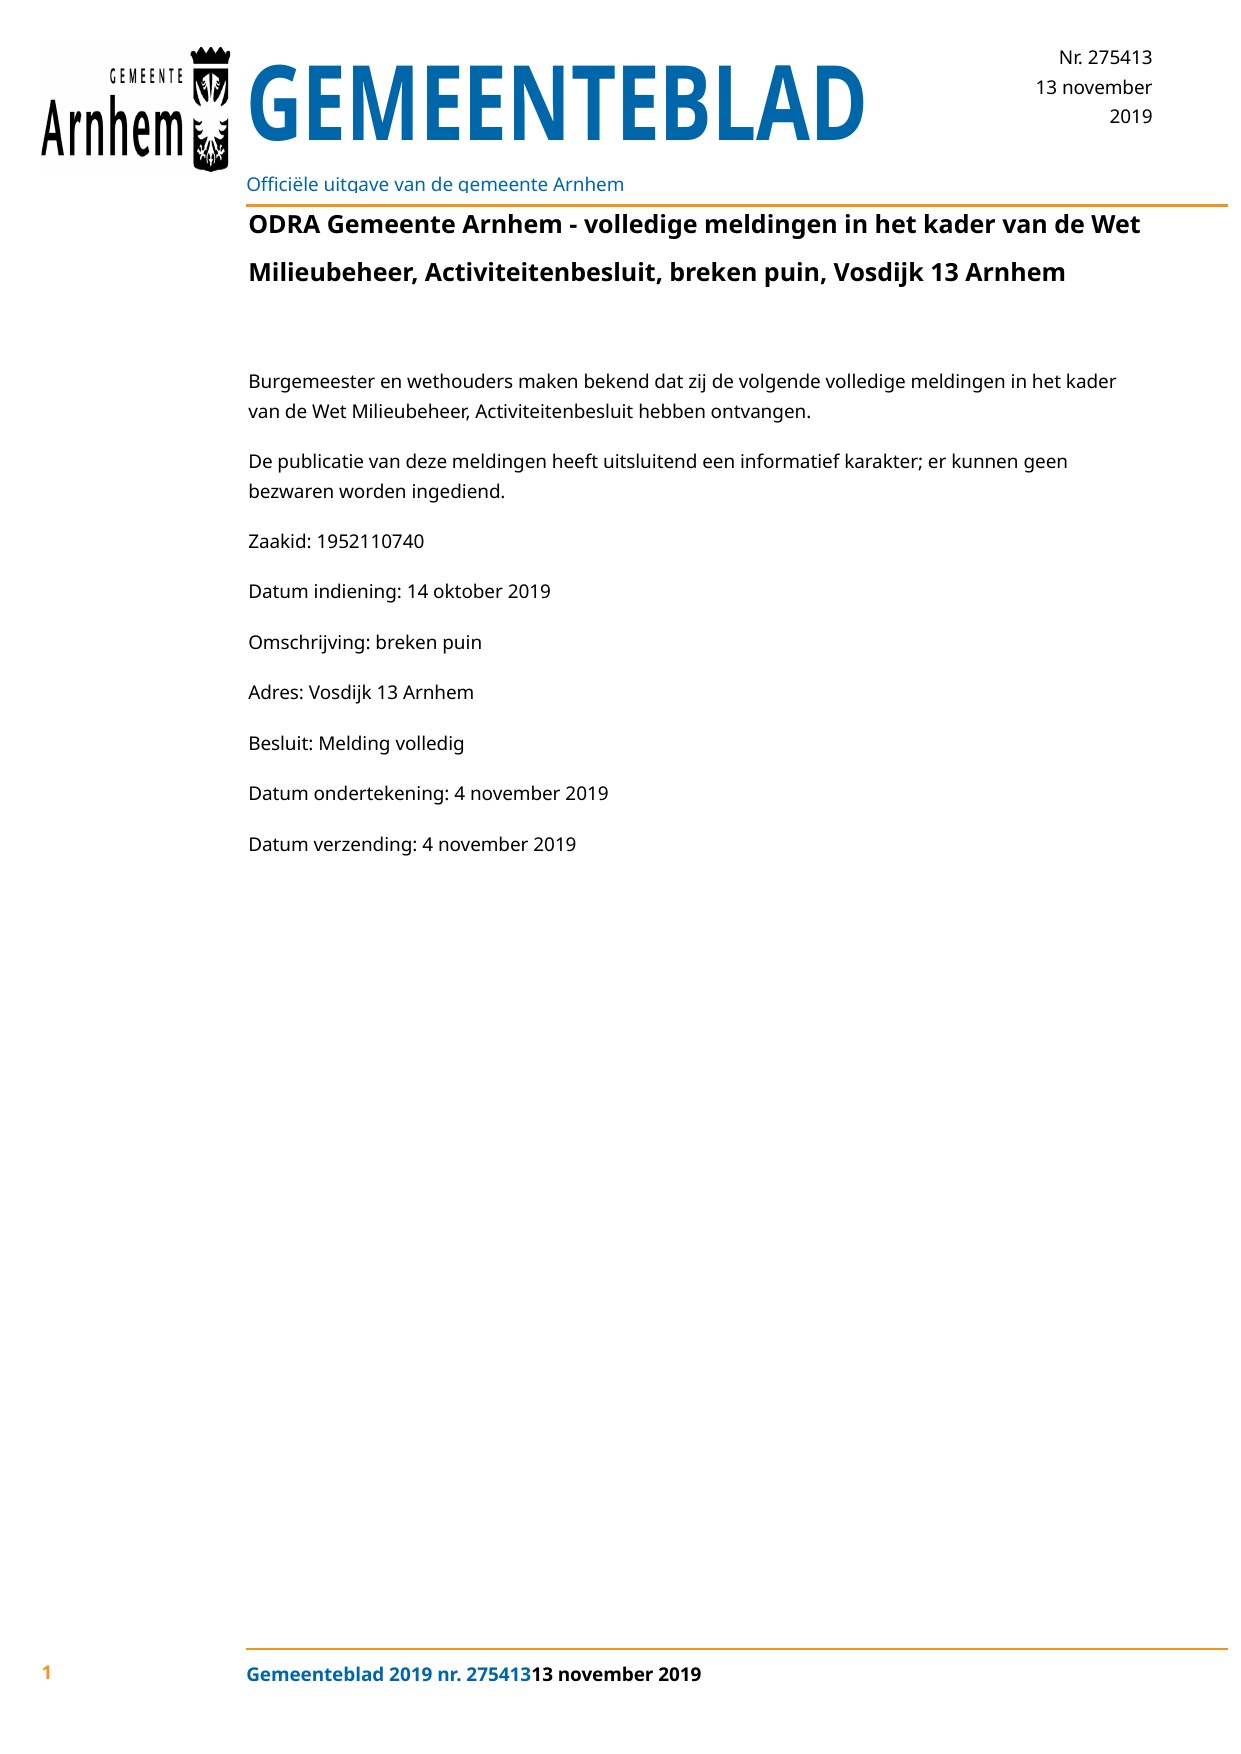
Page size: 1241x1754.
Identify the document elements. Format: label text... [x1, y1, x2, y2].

text Omschrijving: breken puin [248, 629, 1152, 655]
text Datum verzending: 4 november 2019 [248, 831, 1152, 857]
text Zaakid: 1952110740 [248, 528, 1152, 554]
text Burgemeester en wethouders maken bekend dat zij de volgende volledige meldingen in het kader van de Wet Milieubeheer, Activiteitenbesluit hebben ontvangen. [248, 368, 1152, 424]
text ODRA Gemeente Arnhem - volledige meldingen in het kader van de Wet Milieubeheer, Activiteitenbesluit, breken puin, Vosdijk 13 Arnhem [248, 207, 1152, 288]
text Datum ondertekening: 4 november 2019 [248, 780, 1152, 806]
picture [41, 47, 231, 172]
text Datum indiening: 14 oktober 2019 [248, 579, 1152, 604]
text De publicatie van deze meldingen heeft uitsluitend een informatief karakter; er kunnen geen bezwaren worden ingediend. [248, 448, 1152, 504]
text Besluit: Melding volledig [248, 730, 1152, 756]
text Adres: Vosdijk 13 Arnhem [248, 679, 1152, 705]
